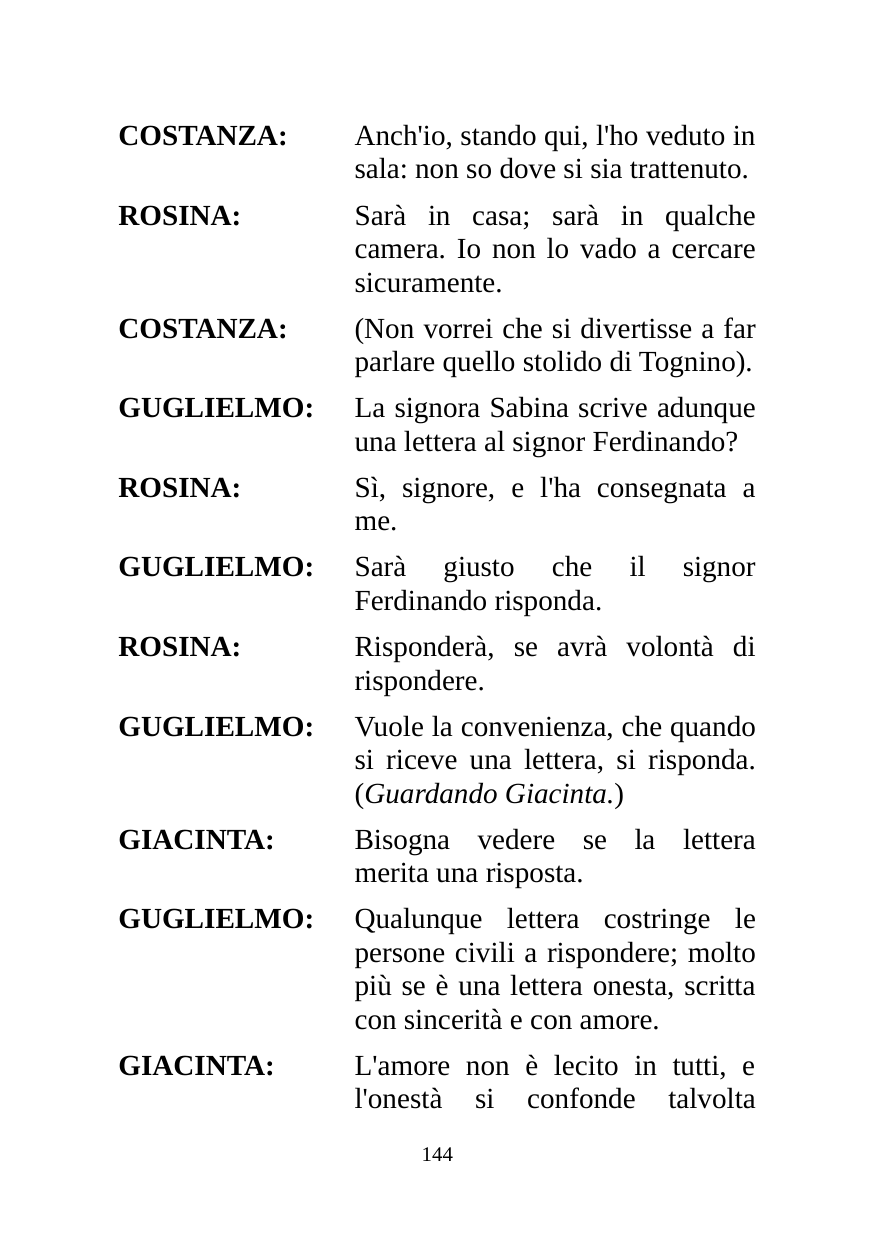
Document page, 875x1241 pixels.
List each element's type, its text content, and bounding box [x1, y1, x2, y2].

text ROSINA: Sarà in casa; sarà in qualche camera. Io non lo vado a cercare sicuramente. [118, 198, 756, 298]
text ROSINA: Sì, signore, e l'ha consegnata a me. [118, 470, 756, 537]
text GUGLIELMO: Sarà giusto che il signor Ferdinando risponda. [118, 549, 756, 617]
text ROSINA: Risponderà, se avrà volontà di rispondere. [118, 629, 756, 696]
text GIACINTA: L'amore non è lecito in tutti, e l'onestà si confonde talvolta [118, 1048, 756, 1115]
text COSTANZA: (Non vorrei che si divertisse a far parlare quello stolido di Tognino). [118, 311, 756, 378]
text GUGLIELMO: Qualunque lettera costringe le persone civili a rispondere; molto più se è una lettera onesta, scritta con sincerità e con amore. [118, 901, 756, 1036]
text GIACINTA: Bisogna vedere se la lettera merita una risposta. [118, 822, 756, 889]
text GUGLIELMO: Vuole la convenienza, che quando si riceve una lettera, si risponda. (Guardando Giacinta.) [118, 709, 756, 809]
text GUGLIELMO: La signora Sabina scrive adunque una lettera al signor Ferdinando? [118, 390, 756, 457]
text COSTANZA: Anch'io, stando qui, l'ho veduto in sala: non so dove si sia trattenuto. [118, 118, 756, 185]
